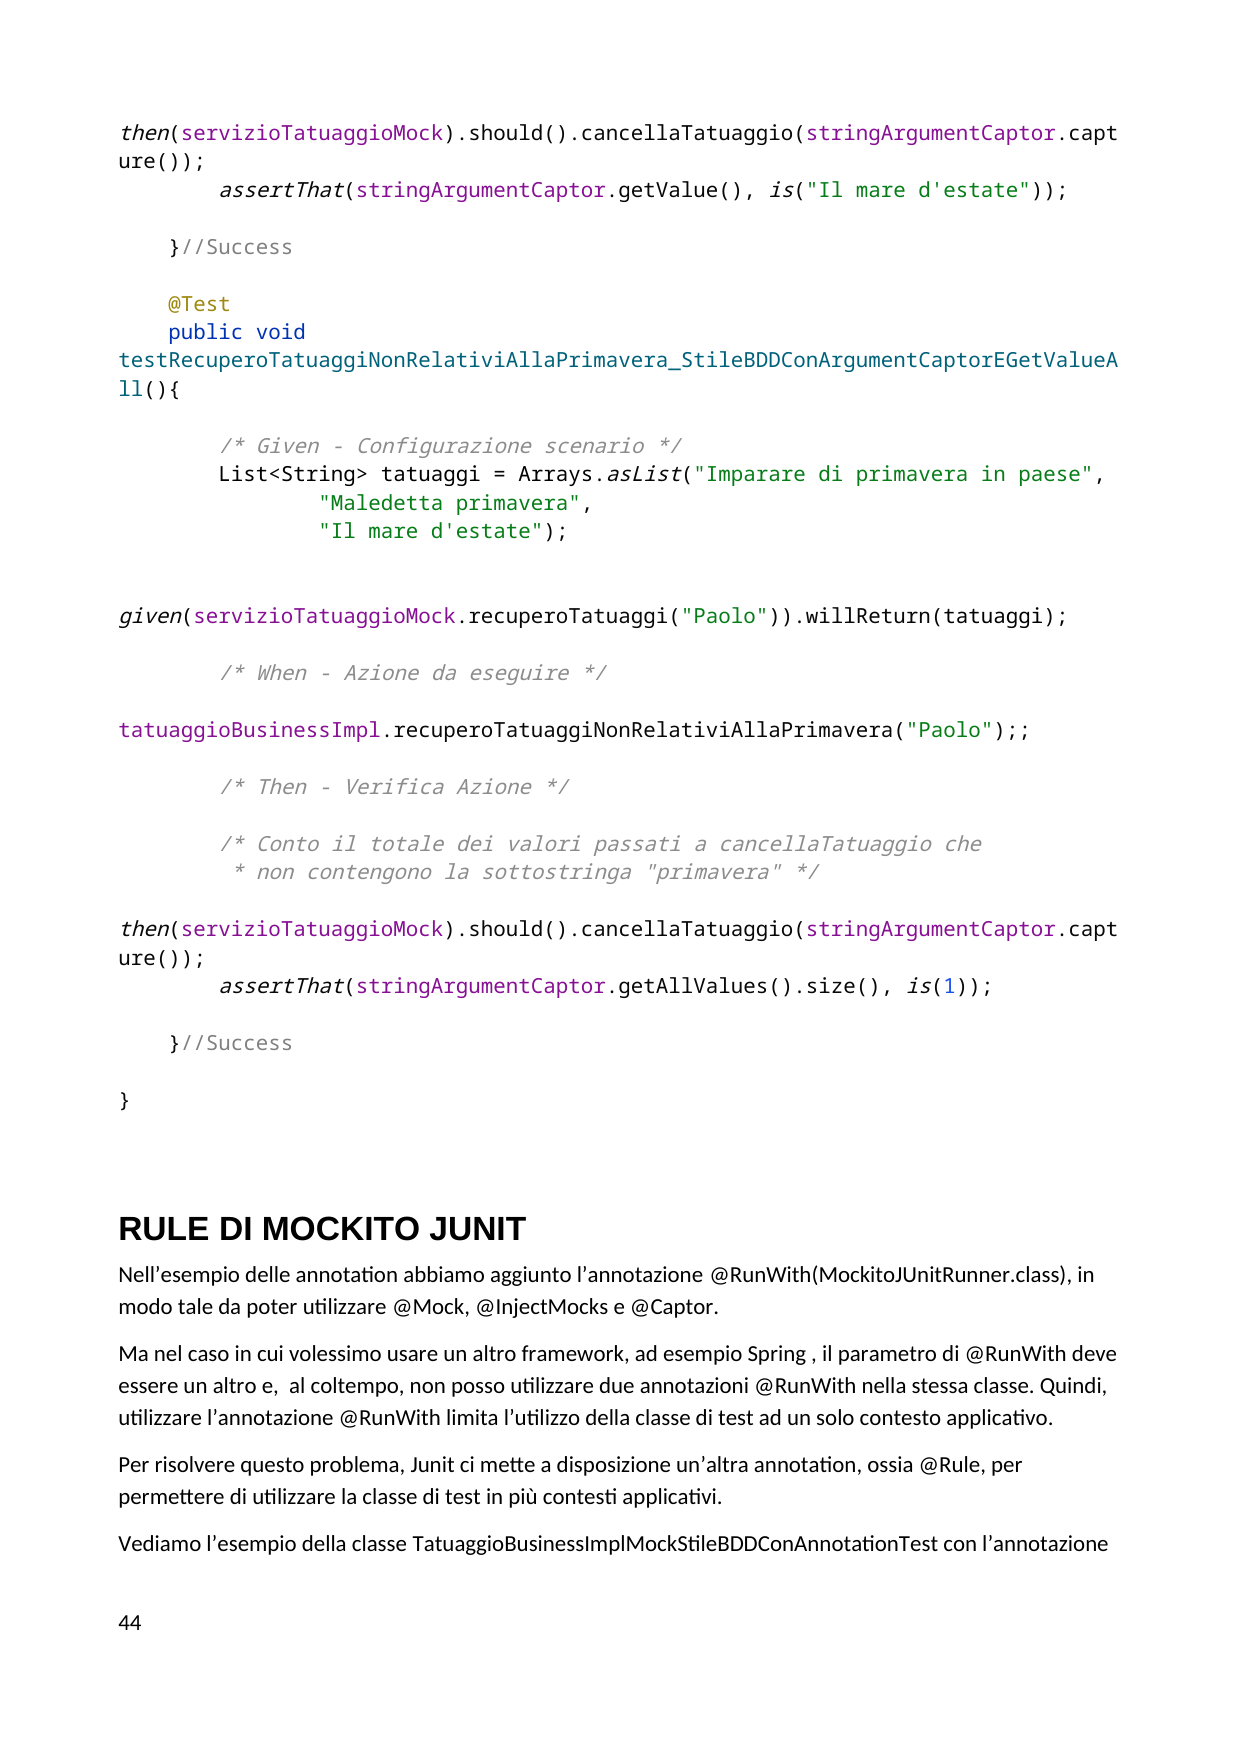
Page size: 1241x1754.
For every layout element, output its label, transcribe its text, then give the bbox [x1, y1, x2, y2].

text Nell’esempio delle annotation abbiamo aggiunto l’annotazione @RunWith(MockitoJUnitRunner.class), in modo tale da poter utilizzare @Mock, @InjectMocks e @Captor. [118, 1260, 1122, 1320]
text Per risolvere questo problema, Junit ci mette a disposizione un’altra annotation, ossia @Rule, per permettere di utilizzare la classe di test in più contesti applicativi. [118, 1450, 1122, 1511]
text Ma nel caso in cui volessimo usare un altro framework, ad esempio Spring , il parametro di @RunWith deve essere un altro e, al coltempo, non posso utilizzare due annotazioni @RunWith nella stessa classe. Quindi, utilizzare l’annotazione @RunWith limita l’utilizzo della classe di test ad un solo contesto applicativo. [118, 1339, 1122, 1432]
text Vediamo l’esempio della classe TatuaggioBusinessImplMockStileBDDConAnnotationTest con l’annotazione [118, 1529, 1122, 1557]
subtitle RULE DI MOCKITO JUNIT [118, 1209, 1122, 1248]
text then(servizioTatuaggioMock).should().cancellaTatuaggio(stringArgumentCaptor.capture()); assertThat(stringArgumentCaptor.getValue(), is("Il mare d'estate")); }//Success @Test public void testRecuperoTatuaggiNonRelativiAllaPrimavera_StileBDDConArgumentCaptorEGetValueAll(){ /* Given - Configurazione scenario */ List<String> tatuaggi = Arrays.asList("Imparare di primavera in paese", "Maledetta primavera", "Il mare d'estate"); given(servizioTatuaggioMock.recuperoTatuaggi("Paolo")).willReturn(tatuaggi); /* When - Azione da eseguire */ tatuaggioBusinessImpl.recuperoTatuaggiNonRelativiAllaPrimavera("Paolo");; /* Then - Verifica Azione */ /* Conto il totale dei valori passati a cancellaTatuaggio che * non contengono la sottostringa "primavera" */ then(servizioTatuaggioMock).should().cancellaTatuaggio(stringArgumentCaptor.capture()); assertThat(stringArgumentCaptor.getAllValues().size(), is(1)); }//Success } [118, 118, 1122, 1113]
